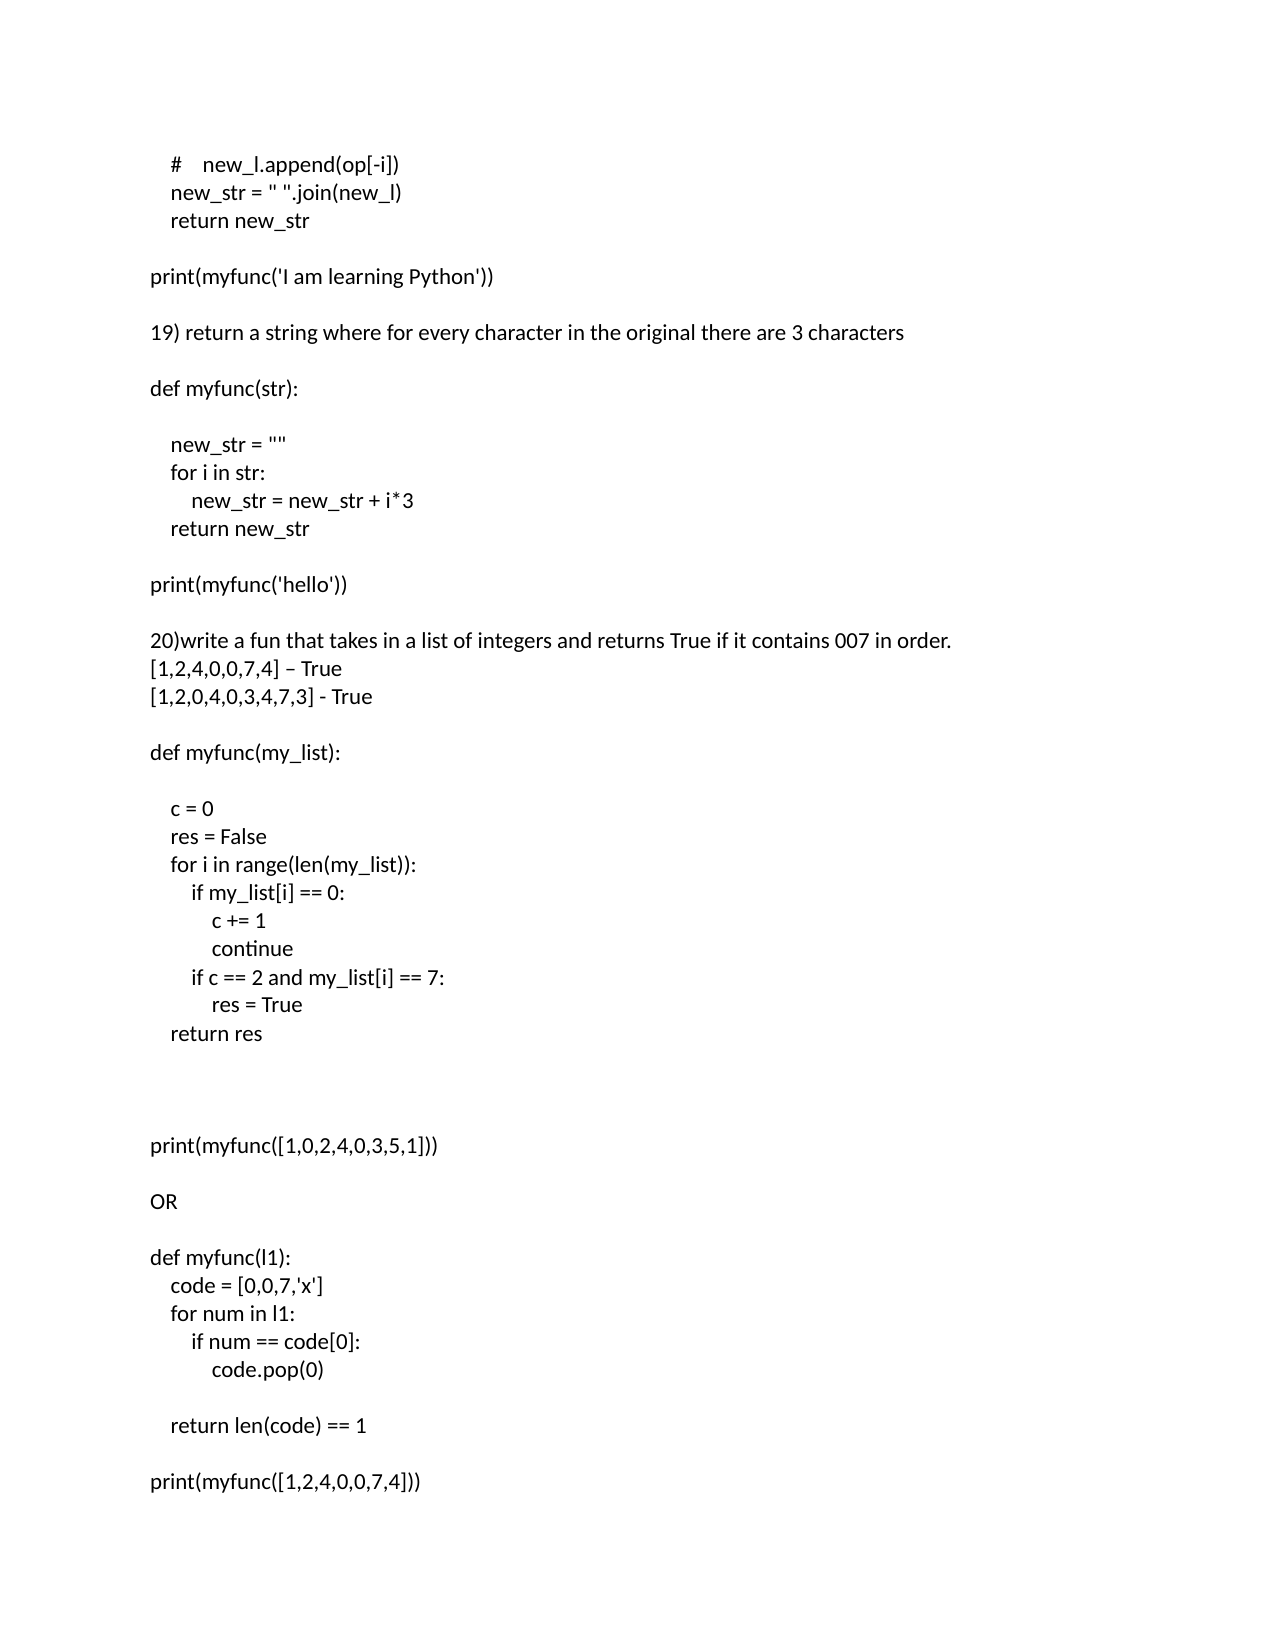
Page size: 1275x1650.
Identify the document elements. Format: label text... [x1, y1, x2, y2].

text c = 0 [150, 794, 1125, 822]
text def myfunc(my_list): [150, 738, 1125, 766]
text def myfunc(str): [150, 374, 1125, 402]
text if c == 2 and my_list[i] == 7: [150, 963, 1125, 991]
text def myfunc(l1): [150, 1243, 1125, 1271]
text res = True [150, 991, 1125, 1019]
text new_str = "" [150, 430, 1125, 458]
text if my_list[i] == 0: [150, 878, 1125, 907]
text for i in str: [150, 458, 1125, 486]
text c += 1 [150, 907, 1125, 934]
text new_str = new_str + i*3 [150, 486, 1125, 514]
text print(myfunc('hello')) [150, 570, 1125, 598]
text code.pop(0) [150, 1355, 1125, 1383]
text print(myfunc([1,0,2,4,0,3,5,1])) [150, 1131, 1125, 1159]
text [1,2,0,4,0,3,4,7,3] - True [150, 682, 1125, 710]
text print(myfunc('I am learning Python')) [150, 262, 1125, 290]
text return new_str [150, 514, 1125, 542]
text return res [150, 1019, 1125, 1047]
text code = [0,0,7,'x'] [150, 1271, 1125, 1299]
text for num in l1: [150, 1299, 1125, 1327]
text for i in range(len(my_list)): [150, 851, 1125, 878]
text return len(code) == 1 [150, 1411, 1125, 1439]
text OR [150, 1187, 1125, 1215]
text return new_str [150, 206, 1125, 234]
text # new_l.append(op[-i]) [150, 150, 1125, 178]
text print(myfunc([1,2,4,0,0,7,4])) [150, 1467, 1125, 1495]
text new_str = " ".join(new_l) [150, 178, 1125, 206]
text if num == code[0]: [150, 1327, 1125, 1355]
text 20)write a fun that takes in a list of integers and returns True if it contains 007 in order. [150, 626, 1125, 654]
text res = False [150, 822, 1125, 851]
text continue [150, 934, 1125, 963]
text 19) return a string where for every character in the original there are 3 characters [150, 318, 1125, 346]
text [1,2,4,0,0,7,4] – True [150, 654, 1125, 682]
